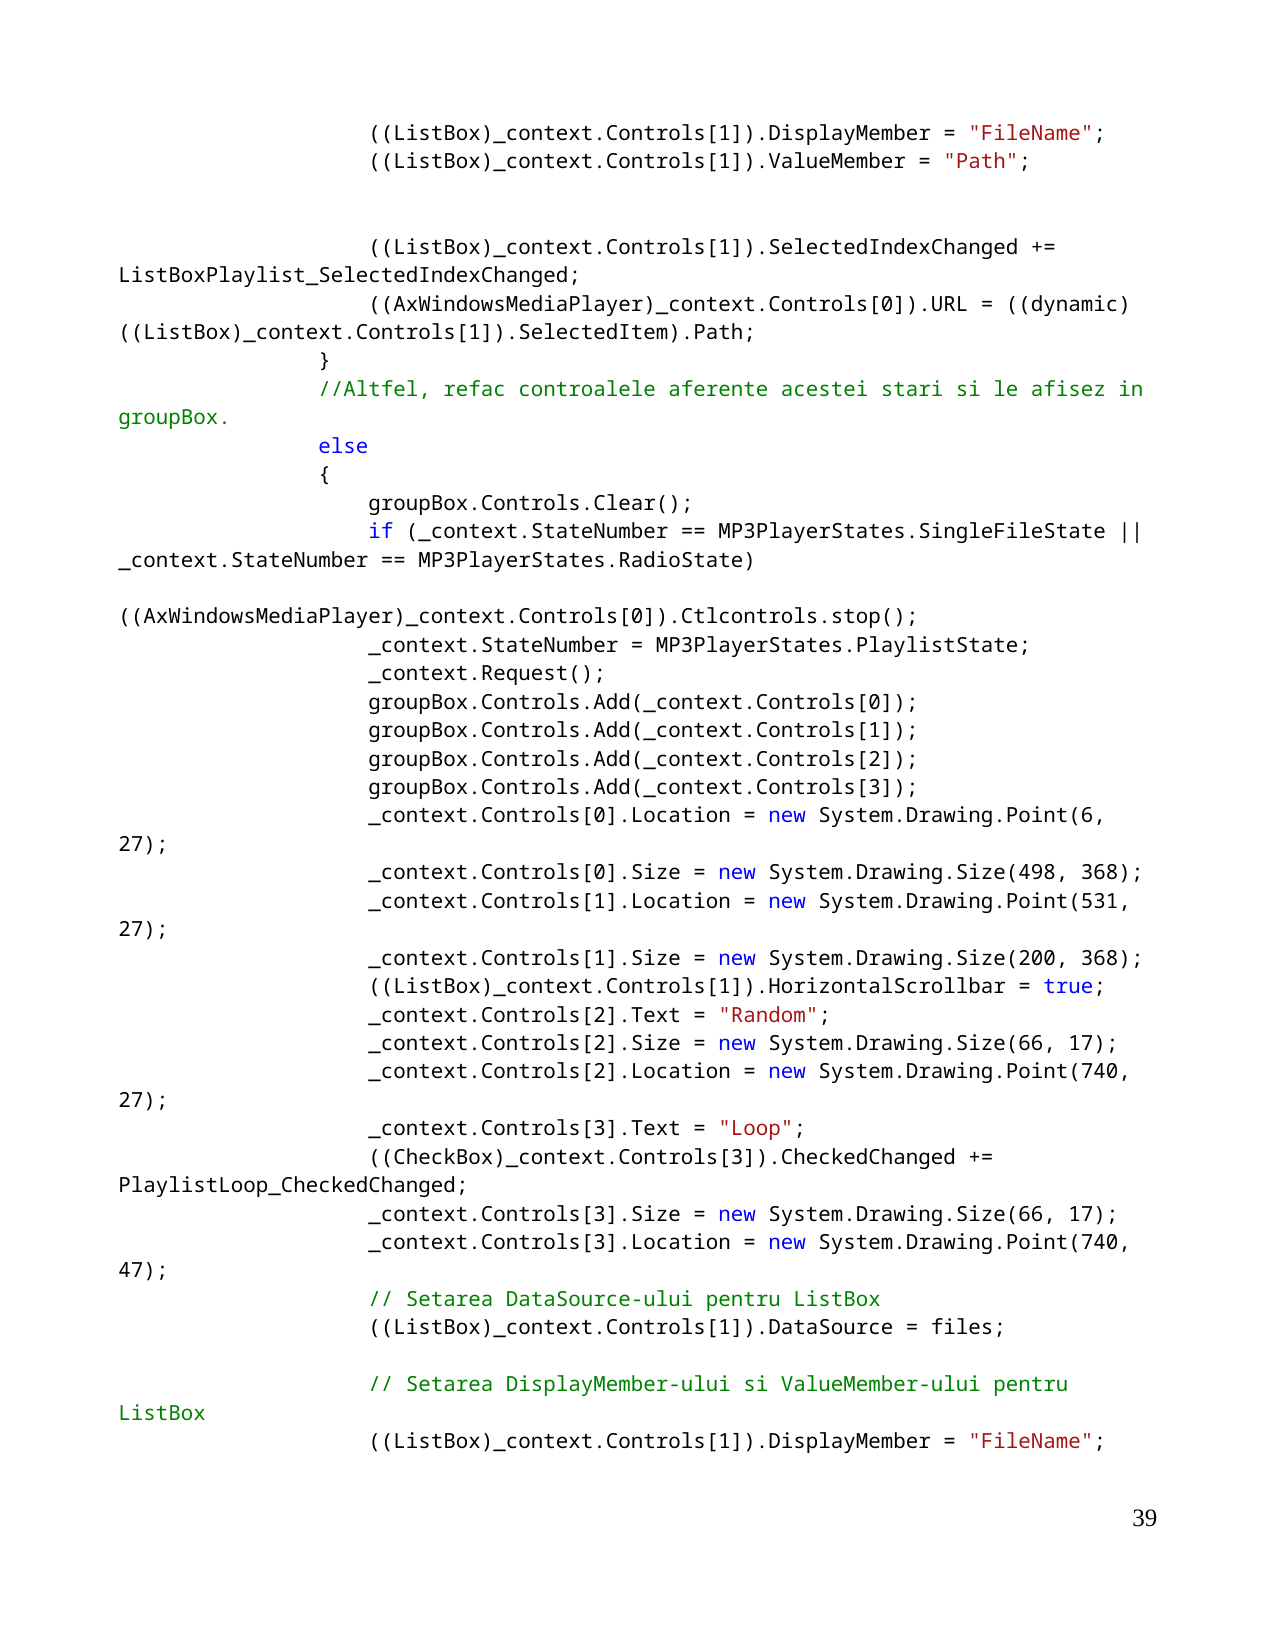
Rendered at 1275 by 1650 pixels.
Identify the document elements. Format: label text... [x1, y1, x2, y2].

text ((ListBox)_context.Controls[1]).DisplayMember = "FileName"; [118, 118, 1157, 147]
text { [118, 459, 1157, 488]
text // Setarea DisplayMember-ului si ValueMember-ului pentru ListBox [118, 1369, 1157, 1426]
text } [118, 346, 1157, 374]
text _context.Controls[3].Size = new System.Drawing.Size(66, 17); [118, 1199, 1157, 1227]
text _context.Controls[3].Location = new System.Drawing.Point(740, 47); [118, 1227, 1157, 1284]
text ((CheckBox)_context.Controls[3]).CheckedChanged += PlaylistLoop_CheckedChanged; [118, 1142, 1157, 1199]
text _context.Controls[3].Text = "Loop"; [118, 1113, 1157, 1142]
text _context.Controls[1].Location = new System.Drawing.Point(531, 27); [118, 886, 1157, 943]
text ((ListBox)_context.Controls[1]).DisplayMember = "FileName"; [118, 1426, 1157, 1455]
text _context.Controls[0].Location = new System.Drawing.Point(6, 27); [118, 801, 1157, 857]
text ((ListBox)_context.Controls[1]).DataSource = files; [118, 1312, 1157, 1341]
text _context.Controls[2].Size = new System.Drawing.Size(66, 17); [118, 1028, 1157, 1057]
text groupBox.Controls.Add(_context.Controls[2]); [118, 744, 1157, 772]
text _context.Controls[1].Size = new System.Drawing.Size(200, 368); [118, 943, 1157, 971]
text ((ListBox)_context.Controls[1]).SelectedIndexChanged += ListBoxPlaylist_SelectedIndexChanged; [118, 232, 1157, 289]
text ((ListBox)_context.Controls[1]).HorizontalScrollbar = true; [118, 971, 1157, 1000]
text groupBox.Controls.Add(_context.Controls[3]); [118, 772, 1157, 801]
text groupBox.Controls.Add(_context.Controls[1]); [118, 715, 1157, 744]
text _context.StateNumber = MP3PlayerStates.PlaylistState; [118, 630, 1157, 658]
text groupBox.Controls.Add(_context.Controls[0]); [118, 687, 1157, 715]
text // Setarea DataSource-ului pentru ListBox [118, 1284, 1157, 1312]
text _context.Request(); [118, 658, 1157, 687]
text _context.Controls[2].Text = "Random"; [118, 1000, 1157, 1028]
text //Altfel, refac controalele aferente acestei stari si le afisez in groupBox. [118, 374, 1157, 431]
text _context.Controls[2].Location = new System.Drawing.Point(740, 27); [118, 1057, 1157, 1113]
text if (_context.StateNumber == MP3PlayerStates.SingleFileState || _context.StateNumber == MP3PlayerStates.RadioState) [118, 516, 1157, 573]
text _context.Controls[0].Size = new System.Drawing.Size(498, 368); [118, 857, 1157, 886]
text ((AxWindowsMediaPlayer)_context.Controls[0]).Ctlcontrols.stop(); [118, 573, 1157, 630]
text else [118, 431, 1157, 459]
text groupBox.Controls.Clear(); [118, 488, 1157, 516]
text ((AxWindowsMediaPlayer)_context.Controls[0]).URL = ((dynamic)((ListBox)_context.Controls[1]).SelectedItem).Path; [118, 289, 1157, 346]
text ((ListBox)_context.Controls[1]).ValueMember = "Path"; [118, 147, 1157, 175]
